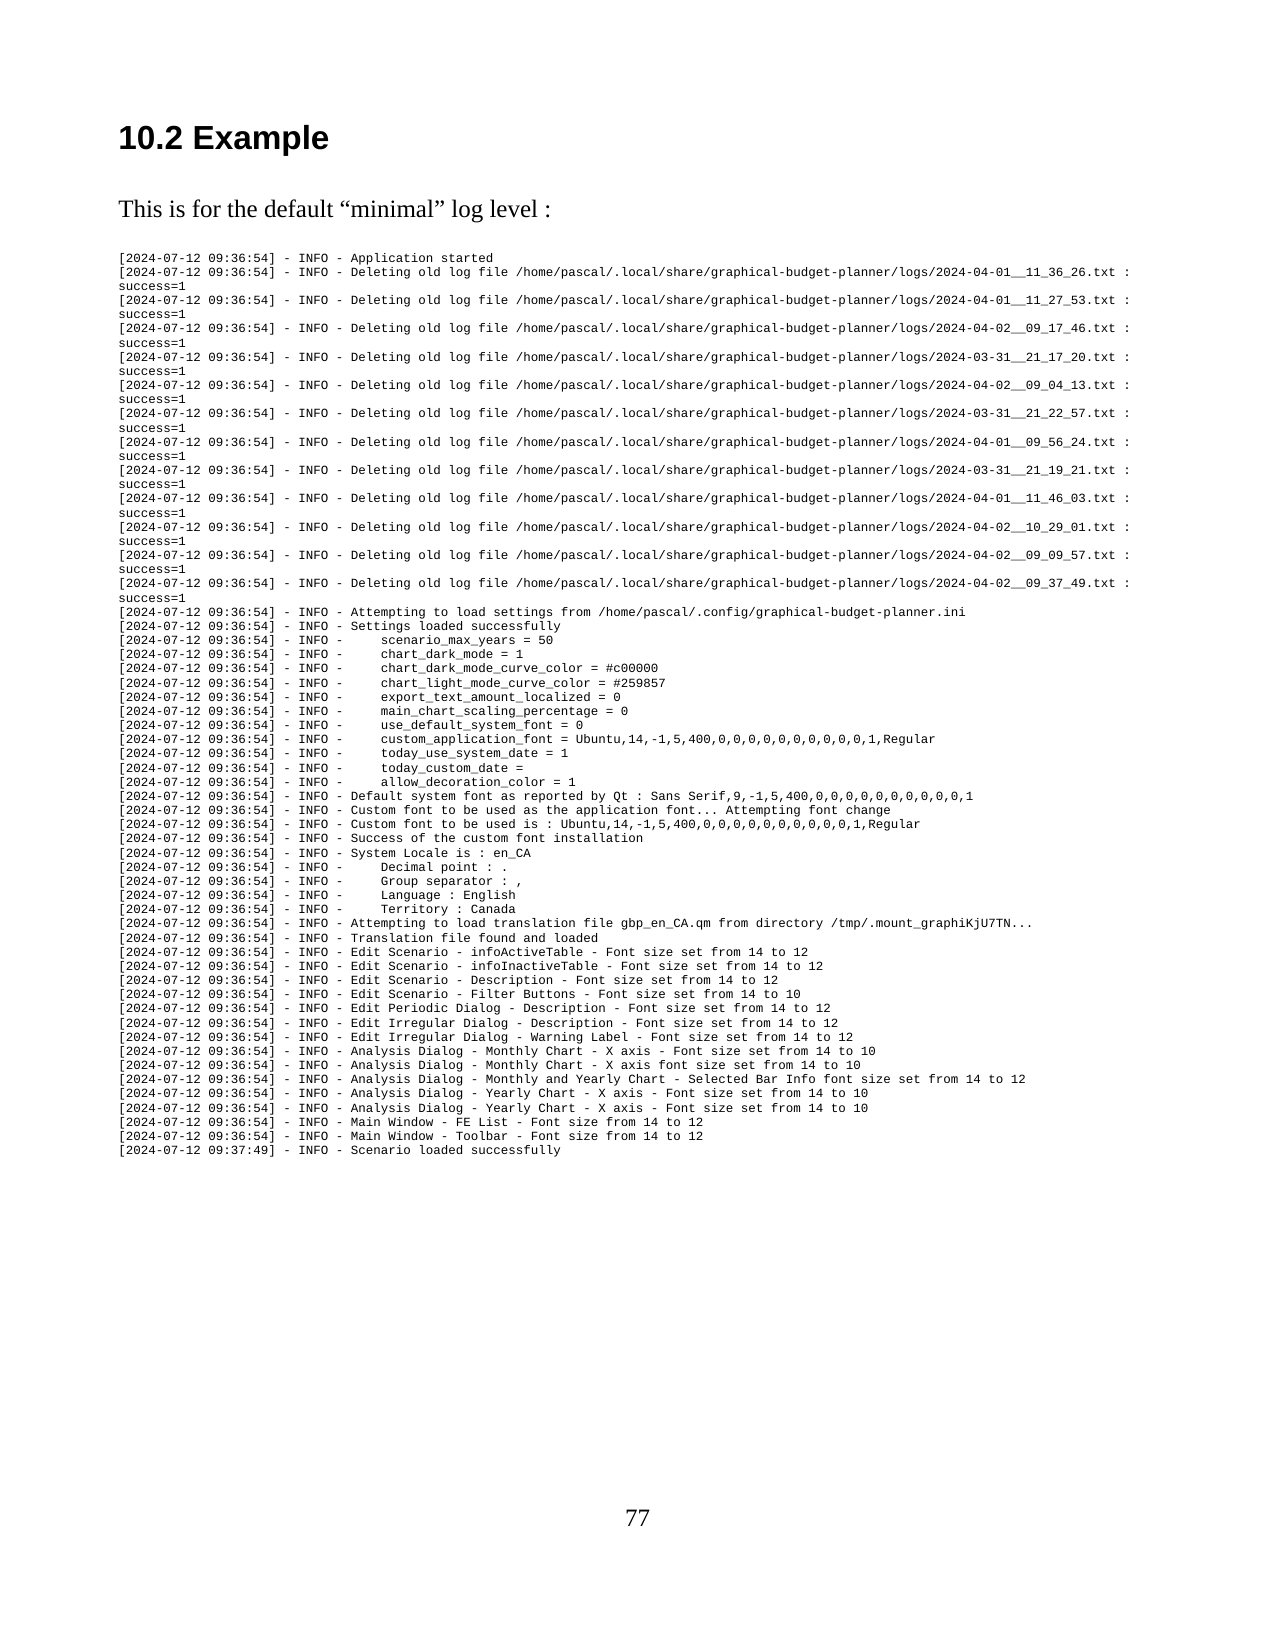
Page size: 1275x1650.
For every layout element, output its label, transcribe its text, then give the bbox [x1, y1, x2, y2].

subtitle Example [118, 118, 1157, 157]
text [2024-07-12 09:36:54] - INFO - Deleting old log file /home/pascal/.local/share/graphical-budget-planner/logs/2024-04-02__09_17_46.txt : success=1 [118, 322, 1157, 351]
text [2024-07-12 09:36:54] - INFO - Edit Periodic Dialog - Description - Font size set from 14 to 12 [118, 1002, 1157, 1017]
text [2024-07-12 09:36:54] - INFO - Deleting old log file /home/pascal/.local/share/graphical-budget-planner/logs/2024-03-31__21_17_20.txt : success=1 [118, 351, 1157, 379]
text [2024-07-12 09:36:54] - INFO - Translation file found and loaded [118, 932, 1157, 946]
text [2024-07-12 09:36:54] - INFO - Analysis Dialog - Monthly Chart - X axis font size set from 14 to 10 [118, 1059, 1157, 1073]
text [2024-07-12 09:36:54] - INFO - Deleting old log file /home/pascal/.local/share/graphical-budget-planner/logs/2024-04-01__09_56_24.txt : success=1 [118, 436, 1157, 464]
text [2024-07-12 09:36:54] - INFO - Deleting old log file /home/pascal/.local/share/graphical-budget-planner/logs/2024-04-02__10_29_01.txt : success=1 [118, 521, 1157, 549]
text [2024-07-12 09:36:54] - INFO - Edit Scenario - infoActiveTable - Font size set from 14 to 12 [118, 946, 1157, 960]
text [2024-07-12 09:36:54] - INFO - Edit Irregular Dialog - Warning Label - Font size set from 14 to 12 [118, 1031, 1157, 1045]
text [2024-07-12 09:36:54] - INFO - Attempting to load translation file gbp_en_CA.qm from directory /tmp/.mount_graphiKjU7TN... [118, 917, 1157, 932]
text [2024-07-12 09:36:54] - INFO - Success of the custom font installation [118, 832, 1157, 847]
text [2024-07-12 09:36:54] - INFO - Analysis Dialog - Yearly Chart - X axis - Font size set from 14 to 10 [118, 1087, 1157, 1102]
text [2024-07-12 09:36:54] - INFO - Application started [118, 252, 1157, 266]
text [2024-07-12 09:36:54] - INFO - Deleting old log file /home/pascal/.local/share/graphical-budget-planner/logs/2024-03-31__21_22_57.txt : success=1 [118, 407, 1157, 436]
text [2024-07-12 09:36:54] - INFO - Default system font as reported by Qt : Sans Serif,9,-1,5,400,0,0,0,0,0,0,0,0,0,0,1 [118, 790, 1157, 804]
text [2024-07-12 09:36:54] - INFO - Deleting old log file /home/pascal/.local/share/graphical-budget-planner/logs/2024-04-01__11_36_26.txt : success=1 [118, 266, 1157, 294]
text [2024-07-12 09:36:54] - INFO - Analysis Dialog - Yearly Chart - X axis - Font size set from 14 to 10 [118, 1102, 1157, 1116]
text [2024-07-12 09:36:54] - INFO - Settings loaded successfully [118, 620, 1157, 634]
text [2024-07-12 09:36:54] - INFO - chart_dark_mode = 1 [118, 648, 1157, 662]
text [2024-07-12 09:36:54] - INFO - chart_light_mode_curve_color = #259857 [118, 677, 1157, 691]
text [2024-07-12 09:36:54] - INFO - custom_application_font = Ubuntu,14,-1,5,400,0,0,0,0,0,0,0,0,0,0,1,Regular [118, 733, 1157, 747]
text [2024-07-12 09:36:54] - INFO - System Locale is : en_CA [118, 847, 1157, 861]
text [2024-07-12 09:36:54] - INFO - Custom font to be used as the application font... Attempting font change [118, 804, 1157, 818]
text [2024-07-12 09:36:54] - INFO - Deleting old log file /home/pascal/.local/share/graphical-budget-planner/logs/2024-04-01__11_46_03.txt : success=1 [118, 492, 1157, 521]
text [2024-07-12 09:36:54] - INFO - Main Window - Toolbar - Font size from 14 to 12 [118, 1130, 1157, 1144]
text [2024-07-12 09:36:54] - INFO - Deleting old log file /home/pascal/.local/share/graphical-budget-planner/logs/2024-04-02__09_37_49.txt : success=1 [118, 577, 1157, 606]
text [2024-07-12 09:36:54] - INFO - allow_decoration_color = 1 [118, 776, 1157, 790]
text [2024-07-12 09:36:54] - INFO - Deleting old log file /home/pascal/.local/share/graphical-budget-planner/logs/2024-04-02__09_04_13.txt : success=1 [118, 379, 1157, 407]
text [2024-07-12 09:36:54] - INFO - chart_dark_mode_curve_color = #c00000 [118, 662, 1157, 677]
text [2024-07-12 09:37:49] - INFO - Scenario loaded successfully [118, 1144, 1157, 1158]
text [2024-07-12 09:36:54] - INFO - Deleting old log file /home/pascal/.local/share/graphical-budget-planner/logs/2024-04-01__11_27_53.txt : success=1 [118, 294, 1157, 322]
text [2024-07-12 09:36:54] - INFO - Attempting to load settings from /home/pascal/.config/graphical-budget-planner.ini [118, 606, 1157, 620]
text This is for the default “minimal” log level : [118, 194, 1157, 223]
text [2024-07-12 09:36:54] - INFO - Analysis Dialog - Monthly Chart - X axis - Font size set from 14 to 10 [118, 1045, 1157, 1059]
text [2024-07-12 09:36:54] - INFO - Deleting old log file /home/pascal/.local/share/graphical-budget-planner/logs/2024-04-02__09_09_57.txt : success=1 [118, 549, 1157, 577]
text [2024-07-12 09:36:54] - INFO - Analysis Dialog - Monthly and Yearly Chart - Selected Bar Info font size set from 14 to 12 [118, 1073, 1157, 1087]
text [2024-07-12 09:36:54] - INFO - main_chart_scaling_percentage = 0 [118, 705, 1157, 719]
text [2024-07-12 09:36:54] - INFO - Language : English [118, 889, 1157, 903]
text [2024-07-12 09:36:54] - INFO - Territory : Canada [118, 903, 1157, 917]
text [2024-07-12 09:36:54] - INFO - today_use_system_date = 1 [118, 747, 1157, 762]
text [2024-07-12 09:36:54] - INFO - Edit Scenario - Filter Buttons - Font size set from 14 to 10 [118, 988, 1157, 1002]
text [2024-07-12 09:36:54] - INFO - today_custom_date = [118, 762, 1157, 776]
text [2024-07-12 09:36:54] - INFO - scenario_max_years = 50 [118, 634, 1157, 648]
text [2024-07-12 09:36:54] - INFO - use_default_system_font = 0 [118, 719, 1157, 733]
text [2024-07-12 09:36:54] - INFO - Main Window - FE List - Font size from 14 to 12 [118, 1116, 1157, 1130]
text [2024-07-12 09:36:54] - INFO - Edit Irregular Dialog - Description - Font size set from 14 to 12 [118, 1017, 1157, 1031]
text [2024-07-12 09:36:54] - INFO - Edit Scenario - Description - Font size set from 14 to 12 [118, 974, 1157, 988]
text [2024-07-12 09:36:54] - INFO - Group separator : , [118, 875, 1157, 889]
text [2024-07-12 09:36:54] - INFO - Deleting old log file /home/pascal/.local/share/graphical-budget-planner/logs/2024-03-31__21_19_21.txt : success=1 [118, 464, 1157, 492]
text [2024-07-12 09:36:54] - INFO - Custom font to be used is : Ubuntu,14,-1,5,400,0,0,0,0,0,0,0,0,0,0,1,Regular [118, 818, 1157, 832]
text [2024-07-12 09:36:54] - INFO - Edit Scenario - infoInactiveTable - Font size set from 14 to 12 [118, 960, 1157, 974]
text [2024-07-12 09:36:54] - INFO - export_text_amount_localized = 0 [118, 691, 1157, 705]
text [2024-07-12 09:36:54] - INFO - Decimal point : . [118, 861, 1157, 875]
